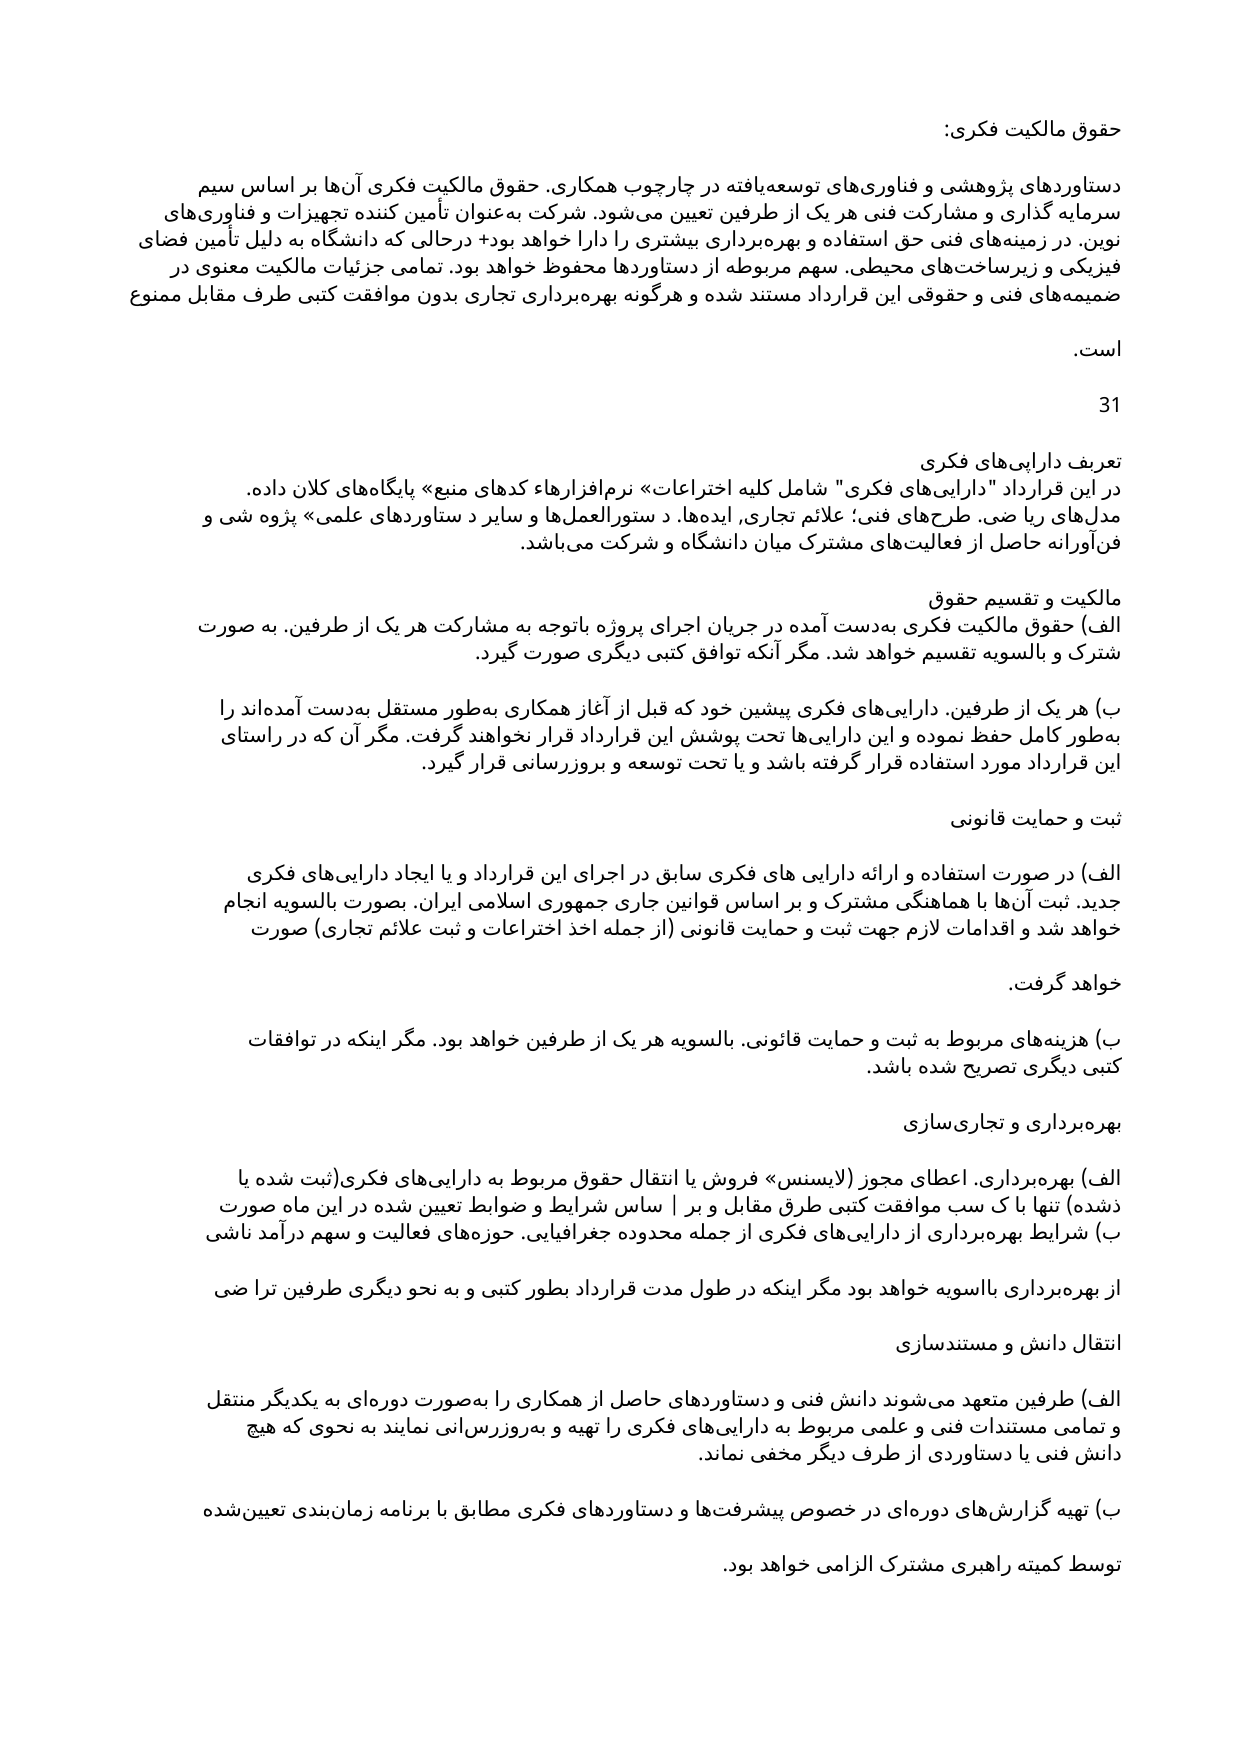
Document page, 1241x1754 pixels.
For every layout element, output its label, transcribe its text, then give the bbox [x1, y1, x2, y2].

text دانش فنی یا دستاوردی از طرف دیگر مخفی نماند. [118, 1442, 1122, 1469]
text فن‌آورانه حاصل از فعالیت‌های مشترک میان دانشگاه و شرکت می‌باشد. [118, 531, 1122, 558]
text شترک و بالسویه تقسیم خواهد شد. مگر آنکه توافق کتبی دیگری صورت گیرد. [118, 641, 1122, 668]
text بهره‌برداری و تجاری‌سازی [118, 1111, 1122, 1138]
text مالکیت و تقسیم حقوق [118, 587, 1122, 614]
text ضمیمه‌های فنی و حقوقی این قرارداد مستند شده و هرگونه بهره‌برداری تجاری بدون موافقت کتبی طرف مقابل ممنوع [118, 282, 1122, 310]
text مدل‌های ریا ضی. طرح‌های فنی؛ علائم تجاری, ایده‌ها. د ستورالعمل‌ها و سایر د ستاوردهای علمی» پژوه شی و [118, 504, 1122, 531]
text الف) بهره‌برداری. اعطای مجوز (لایسنس» فروش یا انتقال حقوق مربوط به دارایی‌های فکری(ثبت شده یا [118, 1166, 1122, 1193]
text خواهد گرفت. [118, 972, 1122, 999]
text 31 [118, 394, 1122, 421]
text حقوق مالکیت فکری: [118, 118, 1122, 145]
text سرمایه گذاری و مشارکت فنی هر یک از طرفین تعیین می‌شود. شرکت به‌عنوان تأمین کننده تجهیزات و فناوری‌های [118, 201, 1122, 228]
text به‌طور کامل حفظ نموده و این دارایی‌ها تحت پوشش این قرارداد قرار نخواهند گرفت. مگر آن که در راستای [118, 724, 1122, 751]
text کتبی دیگری تصریح شده باشد. [118, 1055, 1122, 1082]
text در این قرارداد "دارایی‌های فکری" شامل کلیه اختراعات» نرم‌افزارهاء کدهای منبع» پایگاه‌های کلان داده. [118, 477, 1122, 504]
text الف) حقوق مالکیت فکری به‌دست آمده در جریان اجرای پروژه باتوجه به مشارکت هر یک از طرفین. به صورت [118, 614, 1122, 641]
text ب) تهیه گزارش‌های دوره‌ای در خصوص پیشرفت‌ها و دستاوردهای فکری مطابق با برنامه زمان‌بندی تعیین‌شده [118, 1497, 1122, 1525]
text نوین. در زمینه‌های فنی حق استفاده و بهره‌برداری بیشتری را دارا خواهد بود+ درحالی که دانشگاه به دلیل تأمین فضای [118, 228, 1122, 255]
text ب) هر یک از طرفین. دارایی‌های فکری پیشین خود که قبل از آغاز همکاری به‌طور مستقل به‌دست آمده‌اند را [118, 697, 1122, 724]
text الف) در صورت استفاده و ارائه دارایی های فکری سابق در اجرای این قرارداد و يا ایجاد دارایی‌های فکری [118, 862, 1122, 889]
text تعربف داراپی‌های فکری [118, 449, 1122, 477]
text ذشده) تنها با ک سب موافقت کتبی طرق مقابل و بر | ساس شرایط و ضوابط تعیین شده در این ماه صورت [118, 1193, 1122, 1221]
text ب) هزینه‌های مربوط به ثبت و حمایت قائونی. بالسویه هر یک از طرفین خواهد بود. مگر اینکه در توافقات [118, 1028, 1122, 1055]
text انتقال دانش و مستندسازی [118, 1332, 1122, 1359]
text ب) شرایط بهره‌برداری از دارایی‌های فکری از جمله محدوده جغرافیایی. حوزه‌های فعالیت و سهم درآمد ناشی [118, 1221, 1122, 1248]
text و تمامی مستندات فنی و علمی مربوط به دارایی‌های فکری را تهیه و به‌روزرس‌انی نمایند به نحوی که هیچ [118, 1415, 1122, 1442]
text توسط کمیته راهبری مشترک الزامی خواهد بود. [118, 1553, 1122, 1580]
text خواهد شد و اقدامات لازم جهت ثبت و حمایت قانونی (از جمله اخذ اختراعات و ثبت علائم تجاری) صورت [118, 917, 1122, 944]
text این قرارداد مورد استفاده قرار گرفته باشد و يا تحت توسعه و بروزرسانی قرار گیرد. [118, 751, 1122, 778]
text دستاوردهای پژوهشی و فناوری‌های توسعه‌یافته در چارچوب همکاری. حقوق مالکیت فکری آن‌ها بر اساس سیم [118, 174, 1122, 201]
text است. [118, 338, 1122, 365]
text الف) طرفین متعهد می‌شوند دانش فنی و دستاوردهای حاصل از همکاری را به‌صورت دوره‌ای به یکدیگر منتقل [118, 1387, 1122, 1415]
text فیزیکی و زیرساخت‌های محیطی. سهم مربوطه از دستاوردها محفوظ خواهد بود. تمامی جزئیات مالکیت معنوی در [118, 255, 1122, 282]
text از بهره‌برداری بااسویه خواهد بود مگر اینکه در طول مدت قرارداد بطور کتبی و به نحو دیگری طرفین ترا ضی [118, 1276, 1122, 1303]
text جدید. ثبت آن‌ها با هماهنگی مشترک و بر اساس قوانین جاری جمهوری اسلامی ایران. بصورت بالسویه انجام [118, 889, 1122, 917]
text ثبت و حمایت قانونی [118, 807, 1122, 834]
